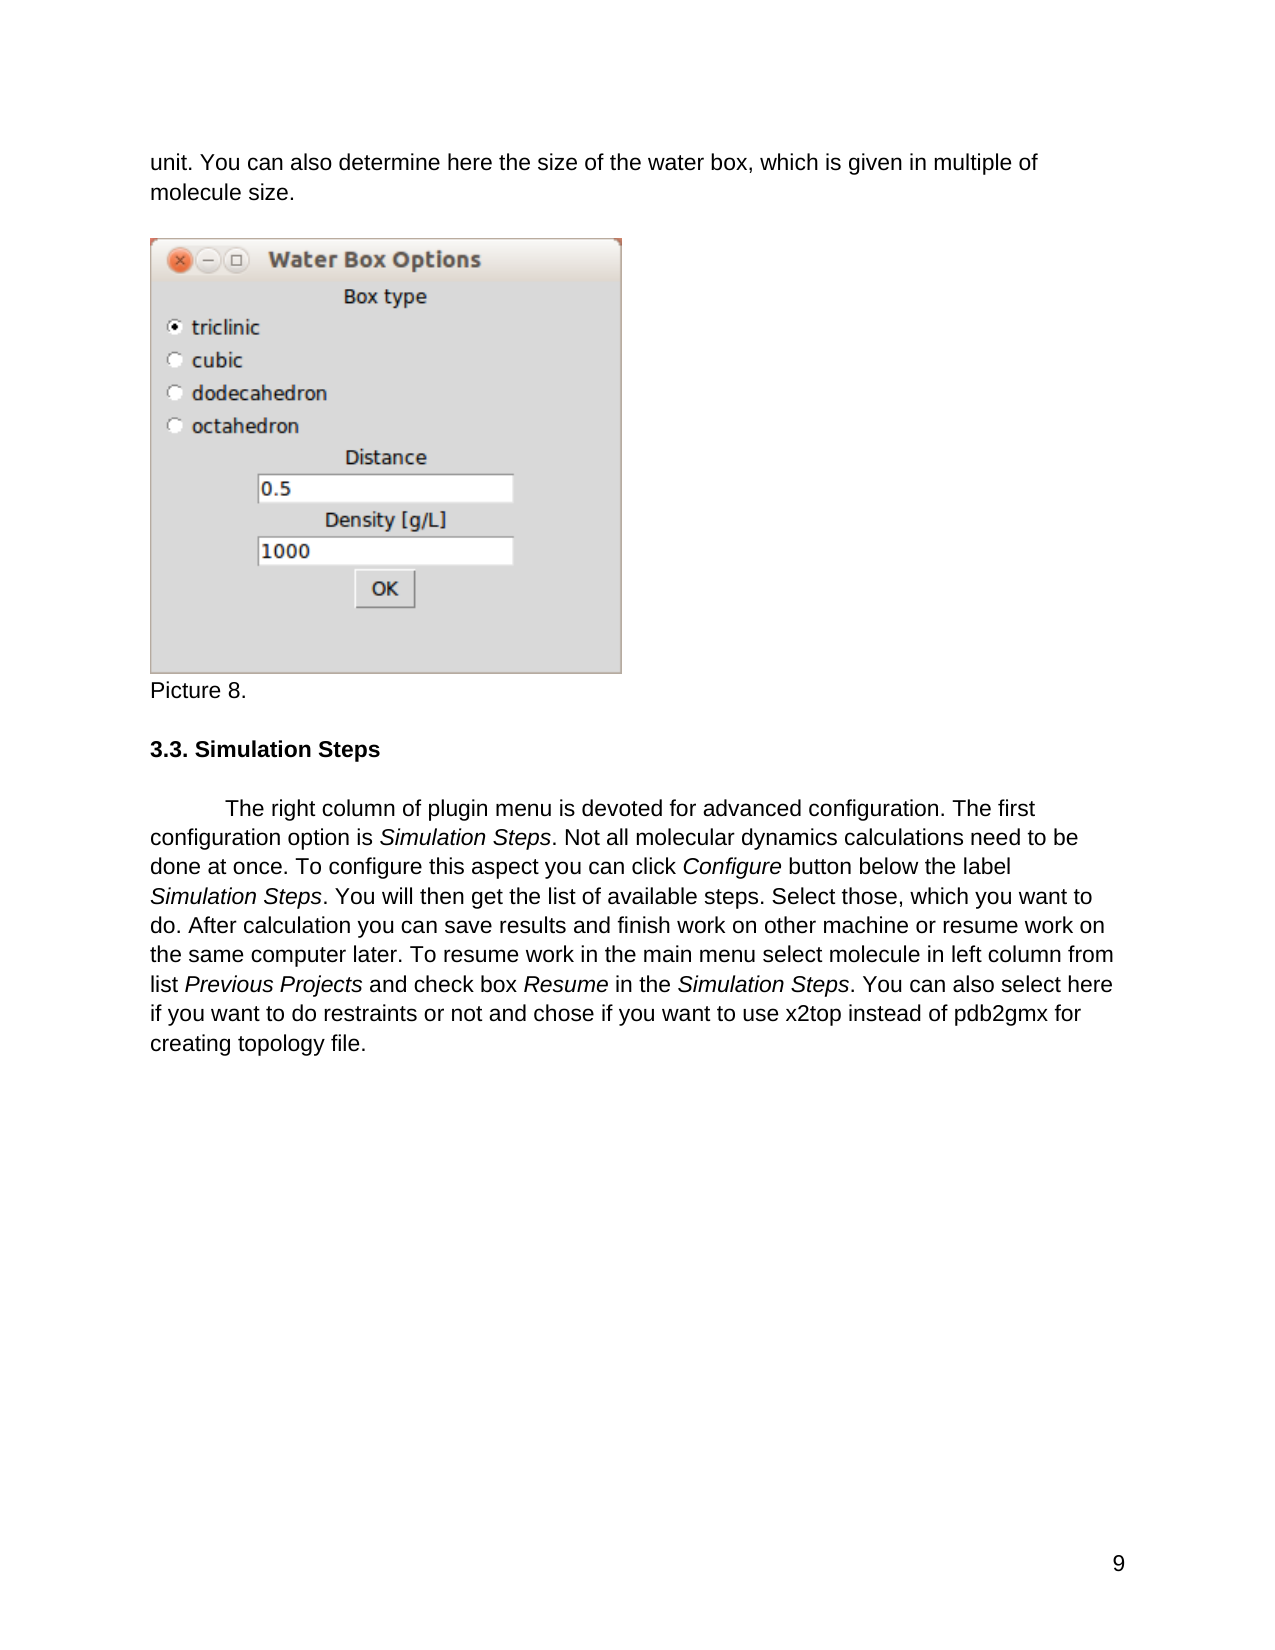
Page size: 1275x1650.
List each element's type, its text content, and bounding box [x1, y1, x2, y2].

text unit. You can also determine here the size of the water box, which is given in multiple of molecule size. [150, 150, 1125, 205]
text Picture 8. [150, 674, 1125, 703]
text The right column of plugin menu is devoted for advanced configuration. The first configuration option is Simulation Steps. Not all molecular dynamics calculations need to be done at once. To configure this aspect you can click Configure button below the label Simulation Steps. You will then get the list of available steps. Select those, which you want to do. After calculation you can save results and finish work on other machine or resume work on the same computer later. To resume work in the main menu select molecule in left column from list Previous Projects and check box Resume in the Simulation Steps. You can also select here if you want to do restraints or not and chose if you want to use x2top instead of pdb2gmx for creating topology file. [150, 795, 1125, 1056]
text 3.3. Simulation Steps [150, 737, 1125, 762]
picture [150, 238, 622, 674]
